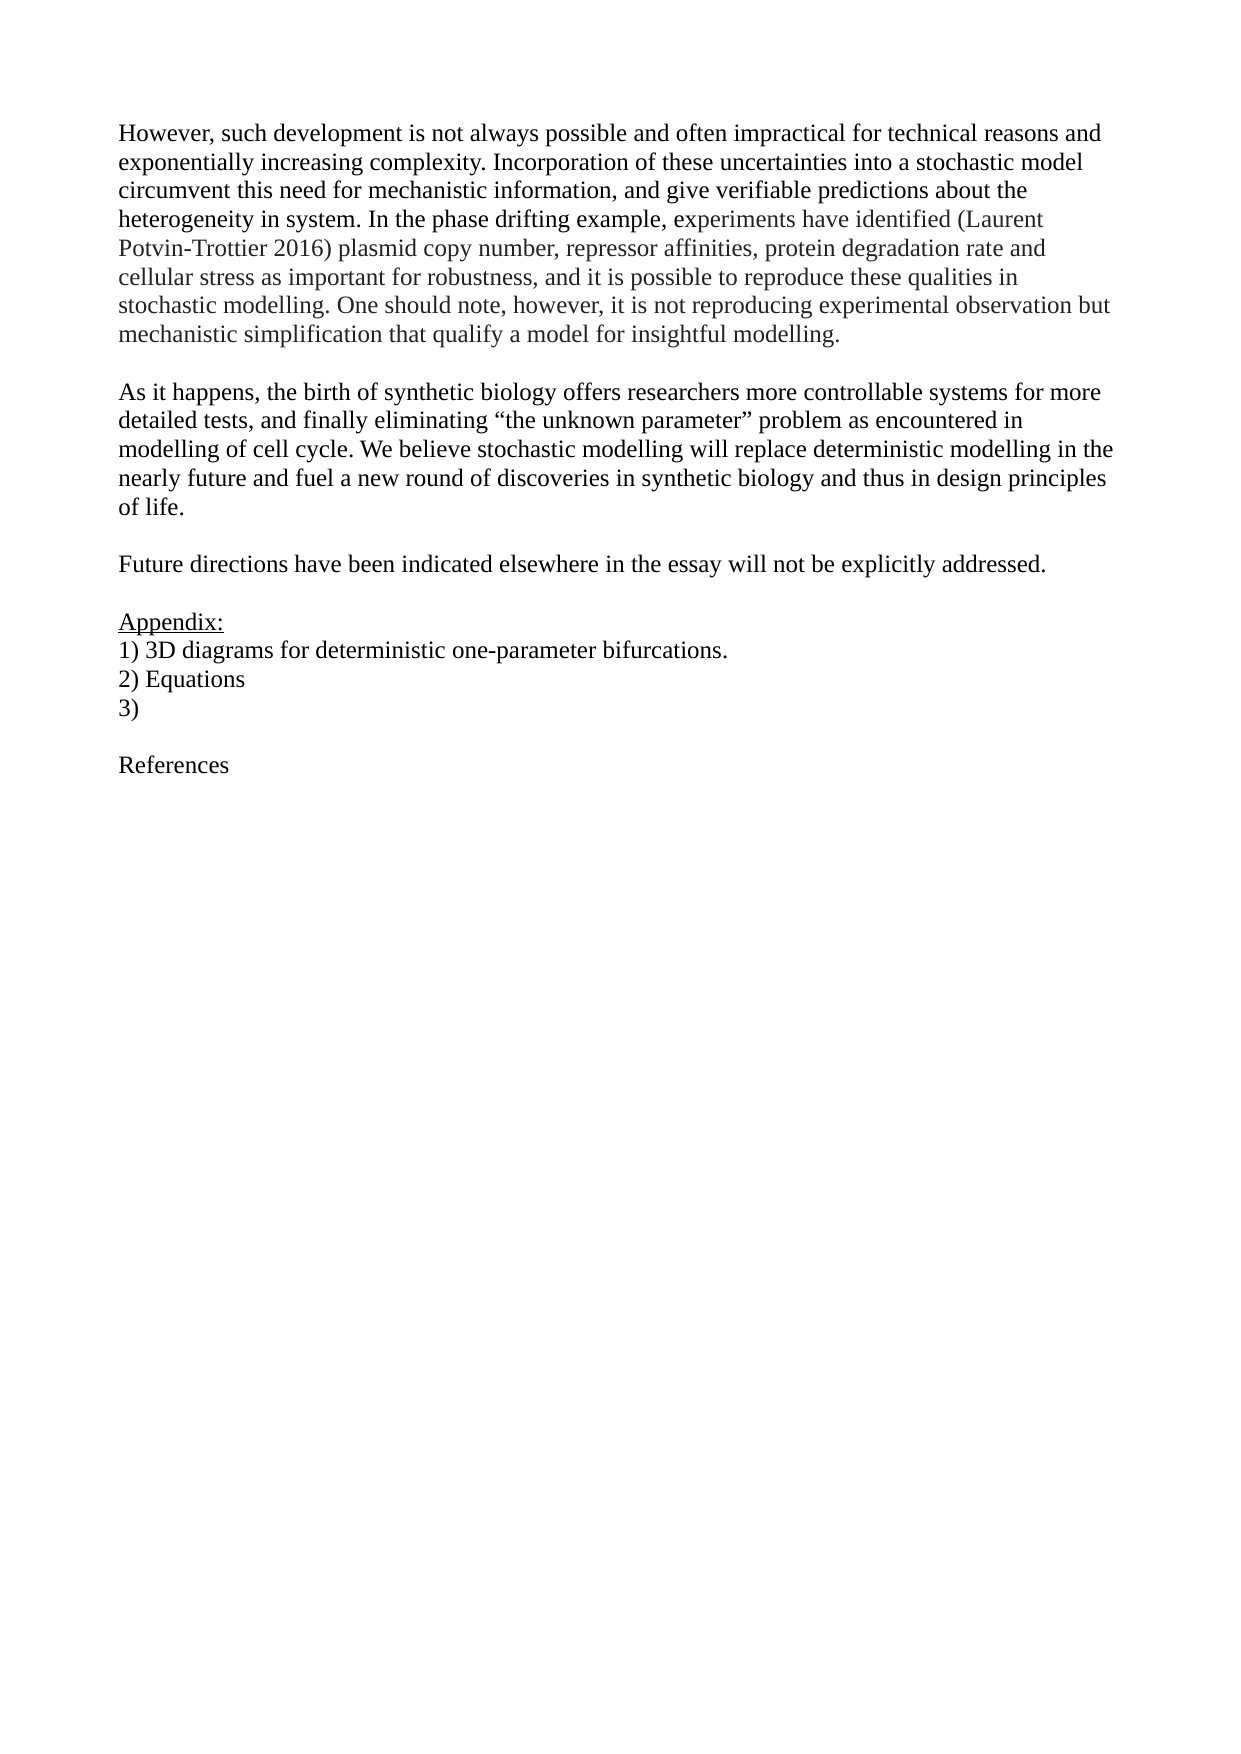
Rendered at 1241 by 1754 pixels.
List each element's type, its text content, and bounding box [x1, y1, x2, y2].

text 1) 3D diagrams for deterministic one-parameter bifurcations. [118, 636, 1122, 664]
text References [118, 751, 1122, 779]
text Appendix: [118, 607, 1122, 636]
text 3) [118, 693, 1122, 722]
text 2) Equations [118, 664, 1122, 693]
text Future directions have been indicated elsewhere in the essay will not be explicitly addressed. [118, 549, 1122, 578]
text As it happens, the birth of synthetic biology offers researchers more controllable systems for more detailed tests, and finally eliminating “the unknown parameter” problem as encountered in modelling of cell cycle. We believe stochastic modelling will replace deterministic modelling in the nearly future and fuel a new round of discoveries in synthetic biology and thus in design principles of life. [118, 377, 1122, 521]
text However, such development is not always possible and often impractical for technical reasons and exponentially increasing complexity. Incorporation of these uncertainties into a stochastic model circumvent this need for mechanistic information, and give verifiable predictions about the heterogeneity in system. In the phase drifting example, experiments have identified (Laurent Potvin-Trottier 2016) plasmid copy number, repressor affinities, protein degradation rate and cellular stress as important for robustness, and it is possible to reproduce these qualities in stochastic modelling. One should note, however, it is not reproducing experimental observation but mechanistic simplification that qualify a model for insightful modelling. [118, 118, 1122, 348]
